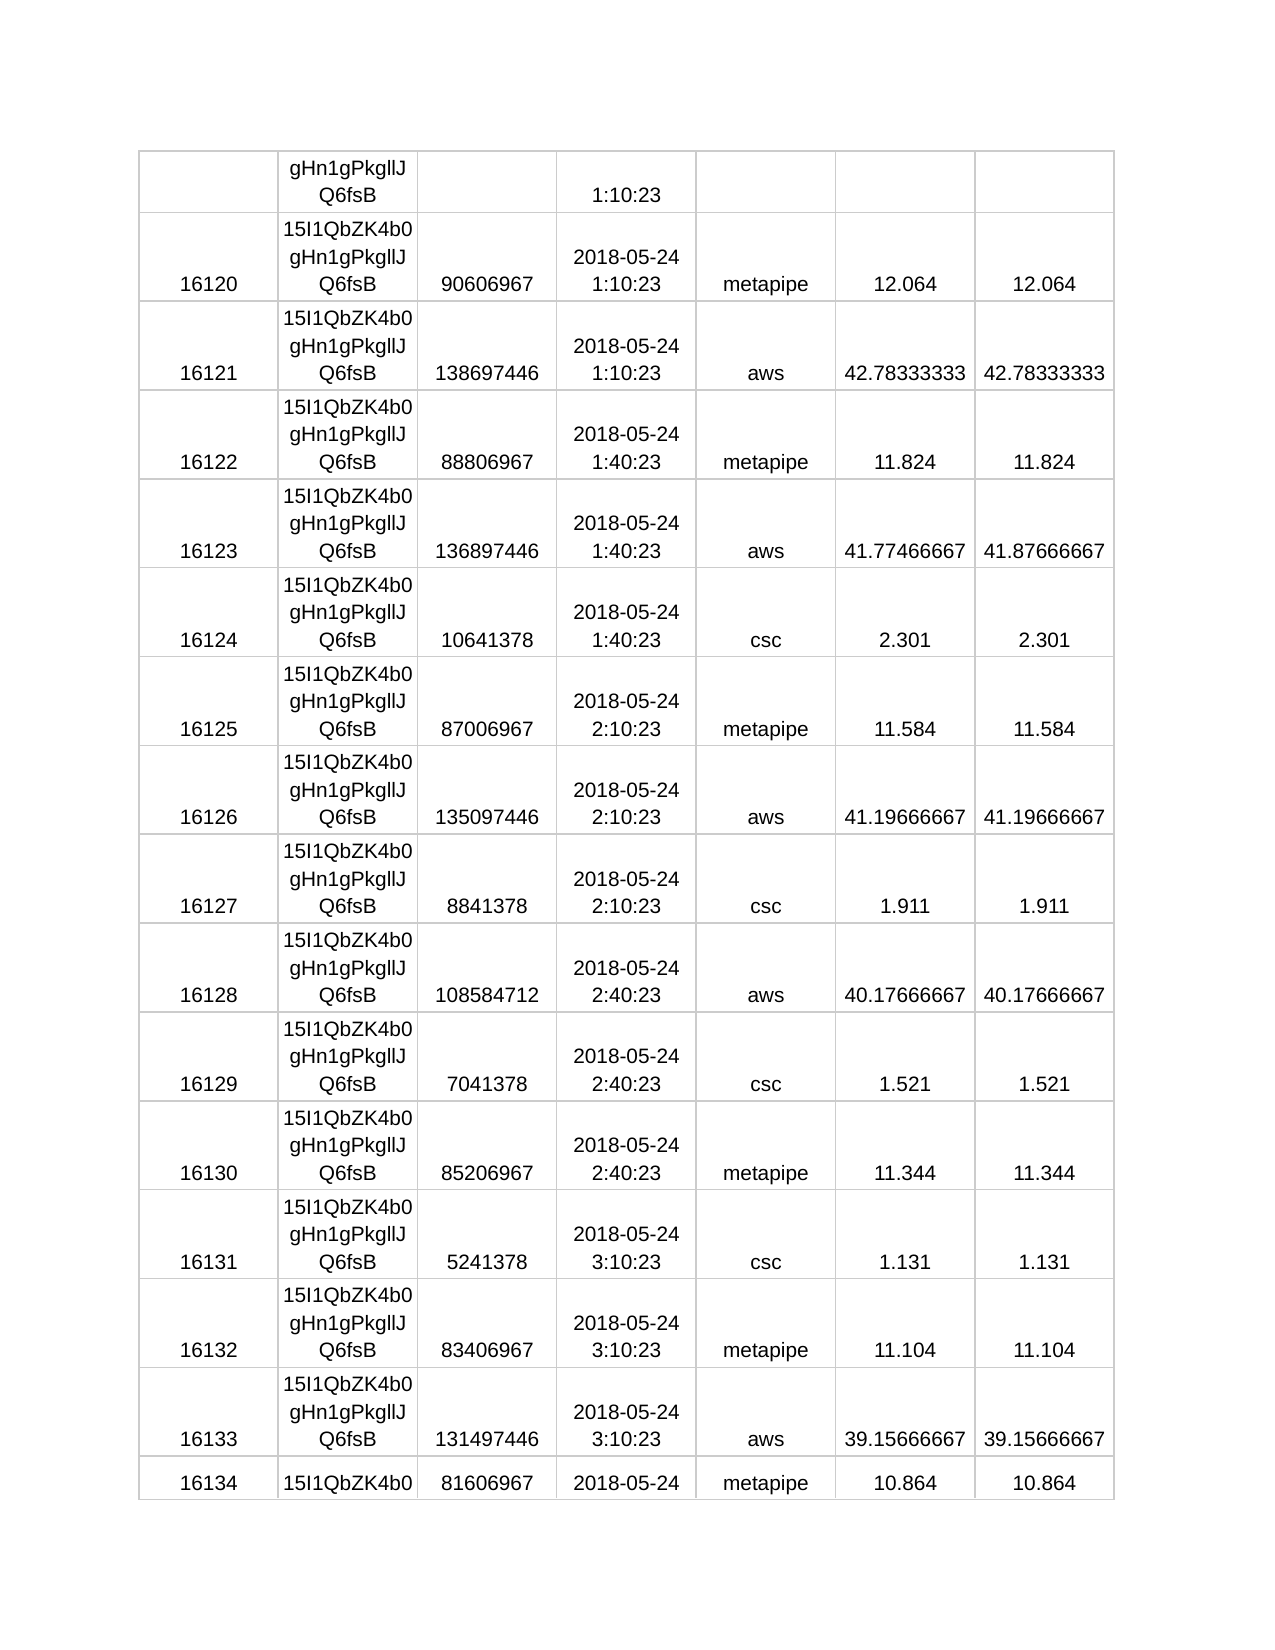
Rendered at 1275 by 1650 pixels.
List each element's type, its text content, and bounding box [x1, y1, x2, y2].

table_cell 16134 [140, 1457, 277, 1498]
table_cell aws [697, 302, 835, 389]
table_cell 136897446 [418, 480, 556, 567]
table_cell metapipe [697, 657, 835, 744]
table_cell 5241378 [418, 1190, 556, 1278]
table_cell 12.064 [836, 213, 974, 300]
table_cell 1:10:23 [557, 152, 695, 211]
table_cell metapipe [697, 391, 835, 478]
table_cell 15I1QbZK4b0gHn1gPkgllJQ6fsB [279, 657, 417, 744]
table_cell 16122 [140, 391, 277, 478]
table_cell 2018-05-24 1:40:23 [557, 480, 695, 567]
table_cell 42.78333333 [976, 302, 1113, 389]
table_cell 11.584 [976, 657, 1113, 744]
table_cell aws [697, 480, 835, 567]
table_cell 2018-05-24 2:40:23 [557, 1013, 695, 1100]
table_cell 15I1QbZK4b0gHn1gPkgllJQ6fsB [279, 302, 417, 389]
table_cell 16123 [140, 480, 277, 567]
table_cell 16132 [140, 1279, 277, 1366]
table_cell 40.17666667 [976, 924, 1113, 1011]
table_cell 2018-05-24 1:40:23 [557, 568, 695, 656]
table_cell 2018-05-24 1:10:23 [557, 302, 695, 389]
table_cell csc [697, 1190, 835, 1278]
table_cell 1.131 [976, 1190, 1113, 1278]
table_cell 41.19666667 [836, 746, 974, 833]
table_cell metapipe [697, 213, 835, 300]
table_cell aws [697, 924, 835, 1011]
table_cell 11.584 [836, 657, 974, 744]
table_cell 39.15666667 [836, 1368, 974, 1455]
table_cell 10.864 [976, 1457, 1113, 1498]
table_cell 2018-05-24 2:10:23 [557, 835, 695, 922]
table_cell [836, 152, 974, 211]
table_cell 1.521 [976, 1013, 1113, 1100]
table_cell 15I1QbZK4b0gHn1gPkgllJQ6fsB [279, 835, 417, 922]
table_cell 11.824 [836, 391, 974, 478]
table_cell 87006967 [418, 657, 556, 744]
table_cell 83406967 [418, 1279, 556, 1366]
table_cell 15I1QbZK4b0gHn1gPkgllJQ6fsB [279, 391, 417, 478]
table_cell 15I1QbZK4b0gHn1gPkgllJQ6fsB [279, 213, 417, 300]
table_cell 108584712 [418, 924, 556, 1011]
table_cell csc [697, 1013, 835, 1100]
table_cell 16124 [140, 568, 277, 656]
table_cell 10.864 [836, 1457, 974, 1498]
table_cell [140, 152, 277, 211]
table_cell [418, 152, 556, 211]
table_cell metapipe [697, 1279, 835, 1366]
table_cell gHn1gPkgllJQ6fsB [279, 152, 417, 211]
table_cell 16120 [140, 213, 277, 300]
table_cell 16125 [140, 657, 277, 744]
table_cell 42.78333333 [836, 302, 974, 389]
table_cell 12.064 [976, 213, 1113, 300]
table_cell 16126 [140, 746, 277, 833]
table_cell 2018-05-24 2:10:23 [557, 657, 695, 744]
table_cell 15I1QbZK4b0gHn1gPkgllJQ6fsB [279, 924, 417, 1011]
table_cell 11.104 [976, 1279, 1113, 1366]
table_cell 1.131 [836, 1190, 974, 1278]
table_cell 15I1QbZK4b0gHn1gPkgllJQ6fsB [279, 1190, 417, 1278]
table_cell 2018-05-24 3:10:23 [557, 1279, 695, 1366]
table_cell metapipe [697, 1102, 835, 1189]
table_cell 7041378 [418, 1013, 556, 1100]
table_cell 81606967 [418, 1457, 556, 1498]
table_cell 16127 [140, 835, 277, 922]
table_cell 1.911 [836, 835, 974, 922]
table_cell 131497446 [418, 1368, 556, 1455]
table_cell 1.911 [976, 835, 1113, 922]
table_cell 39.15666667 [976, 1368, 1113, 1455]
table_cell 41.19666667 [976, 746, 1113, 833]
table_cell 90606967 [418, 213, 556, 300]
table_cell 2018-05-24 1:40:23 [557, 391, 695, 478]
table_cell 15I1QbZK4b0gHn1gPkgllJQ6fsB [279, 1102, 417, 1189]
table_cell 11.824 [976, 391, 1113, 478]
table_cell 138697446 [418, 302, 556, 389]
table_cell 16131 [140, 1190, 277, 1278]
table_cell 16121 [140, 302, 277, 389]
table_cell 8841378 [418, 835, 556, 922]
table_cell 16129 [140, 1013, 277, 1100]
table_cell 88806967 [418, 391, 556, 478]
table_cell 2.301 [836, 568, 974, 656]
table_cell 41.77466667 [836, 480, 974, 567]
table_cell csc [697, 835, 835, 922]
table_cell 1.521 [836, 1013, 974, 1100]
table_cell 10641378 [418, 568, 556, 656]
table_cell aws [697, 746, 835, 833]
table_cell 11.344 [976, 1102, 1113, 1189]
table_cell metapipe [697, 1457, 835, 1498]
table_cell 2.301 [976, 568, 1113, 656]
table_cell 2018-05-24 1:10:23 [557, 213, 695, 300]
table_cell csc [697, 568, 835, 656]
table_cell 2018-05-24 2:40:23 [557, 1102, 695, 1189]
table_cell 15I1QbZK4b0 [279, 1457, 417, 1498]
table_cell 15I1QbZK4b0gHn1gPkgllJQ6fsB [279, 1368, 417, 1455]
table_cell 15I1QbZK4b0gHn1gPkgllJQ6fsB [279, 568, 417, 656]
table_cell 135097446 [418, 746, 556, 833]
table_cell 2018-05-24 3:10:23 [557, 1190, 695, 1278]
table_cell 15I1QbZK4b0gHn1gPkgllJQ6fsB [279, 746, 417, 833]
table_cell 85206967 [418, 1102, 556, 1189]
table_cell 11.104 [836, 1279, 974, 1366]
table_cell 2018-05-24 [557, 1457, 695, 1498]
table_cell 15I1QbZK4b0gHn1gPkgllJQ6fsB [279, 1279, 417, 1366]
table_cell 11.344 [836, 1102, 974, 1189]
table_cell 40.17666667 [836, 924, 974, 1011]
table_cell 2018-05-24 3:10:23 [557, 1368, 695, 1455]
table_cell 16130 [140, 1102, 277, 1189]
table_cell [976, 152, 1113, 211]
table_cell 16128 [140, 924, 277, 1011]
table_cell [697, 152, 835, 211]
table_cell 2018-05-24 2:10:23 [557, 746, 695, 833]
table_cell 41.87666667 [976, 480, 1113, 567]
table_cell 2018-05-24 2:40:23 [557, 924, 695, 1011]
table_cell 16133 [140, 1368, 277, 1455]
table_cell 15I1QbZK4b0gHn1gPkgllJQ6fsB [279, 480, 417, 567]
table_cell 15I1QbZK4b0gHn1gPkgllJQ6fsB [279, 1013, 417, 1100]
table_cell aws [697, 1368, 835, 1455]
